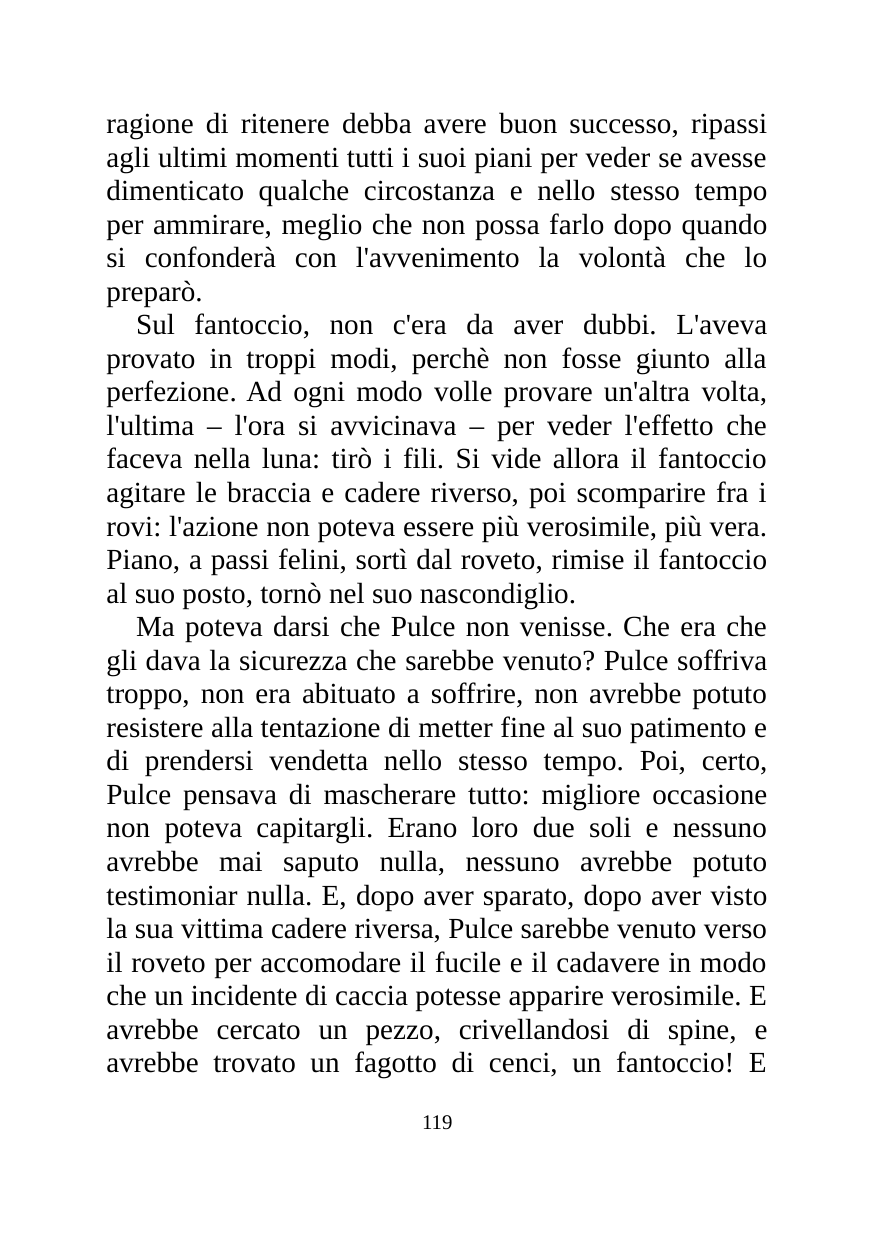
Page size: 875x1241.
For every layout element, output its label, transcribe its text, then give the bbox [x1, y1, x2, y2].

text Sul fantoccio, non c'era da aver dubbi. L'aveva provato in troppi modi, perchè non fosse giunto alla perfezione. Ad ogni modo volle provare un'altra volta, l'ultima – l'ora si avvicinava – per veder l'effetto che faceva nella luna: tirò i fili. Si vide allora il fantoccio agitare le braccia e cadere riverso, poi scomparire fra i rovi: l'azione non poteva essere più verosimile, più vera. Piano, a passi felini, sortì dal roveto, rimise il fantoccio al suo posto, tornò nel suo nascondiglio. [106, 307, 768, 609]
text Ma poteva darsi che Pulce non venisse. Che era che gli dava la sicurezza che sarebbe venuto? Pulce soffriva troppo, non era abituato a soffrire, non avrebbe potuto resistere alla tentazione di metter fine al suo patimento e di prendersi vendetta nello stesso tempo. Poi, certo, Pulce pensava di mascherare tutto: migliore occasione non poteva capitargli. Erano loro due soli e nessuno avrebbe mai saputo nulla, nessuno avrebbe potuto testimoniar nulla. E, dopo aver sparato, dopo aver visto la sua vittima cadere riversa, Pulce sarebbe venuto verso il roveto per accomodare il fucile e il cadavere in modo che un incidente di caccia potesse apparire verosimile. E avrebbe cercato un pezzo, crivellandosi di spine, e avrebbe trovato un fagotto di cenci, un fantoccio! E [106, 609, 768, 1079]
text ragione di ritenere debba avere buon successo, ripassi agli ultimi momenti tutti i suoi piani per veder se avesse dimenticato qualche circostanza e nello stesso tempo per ammirare, meglio che non possa farlo dopo quando si confonderà con l'avvenimento la volontà che lo preparò. [106, 106, 768, 307]
